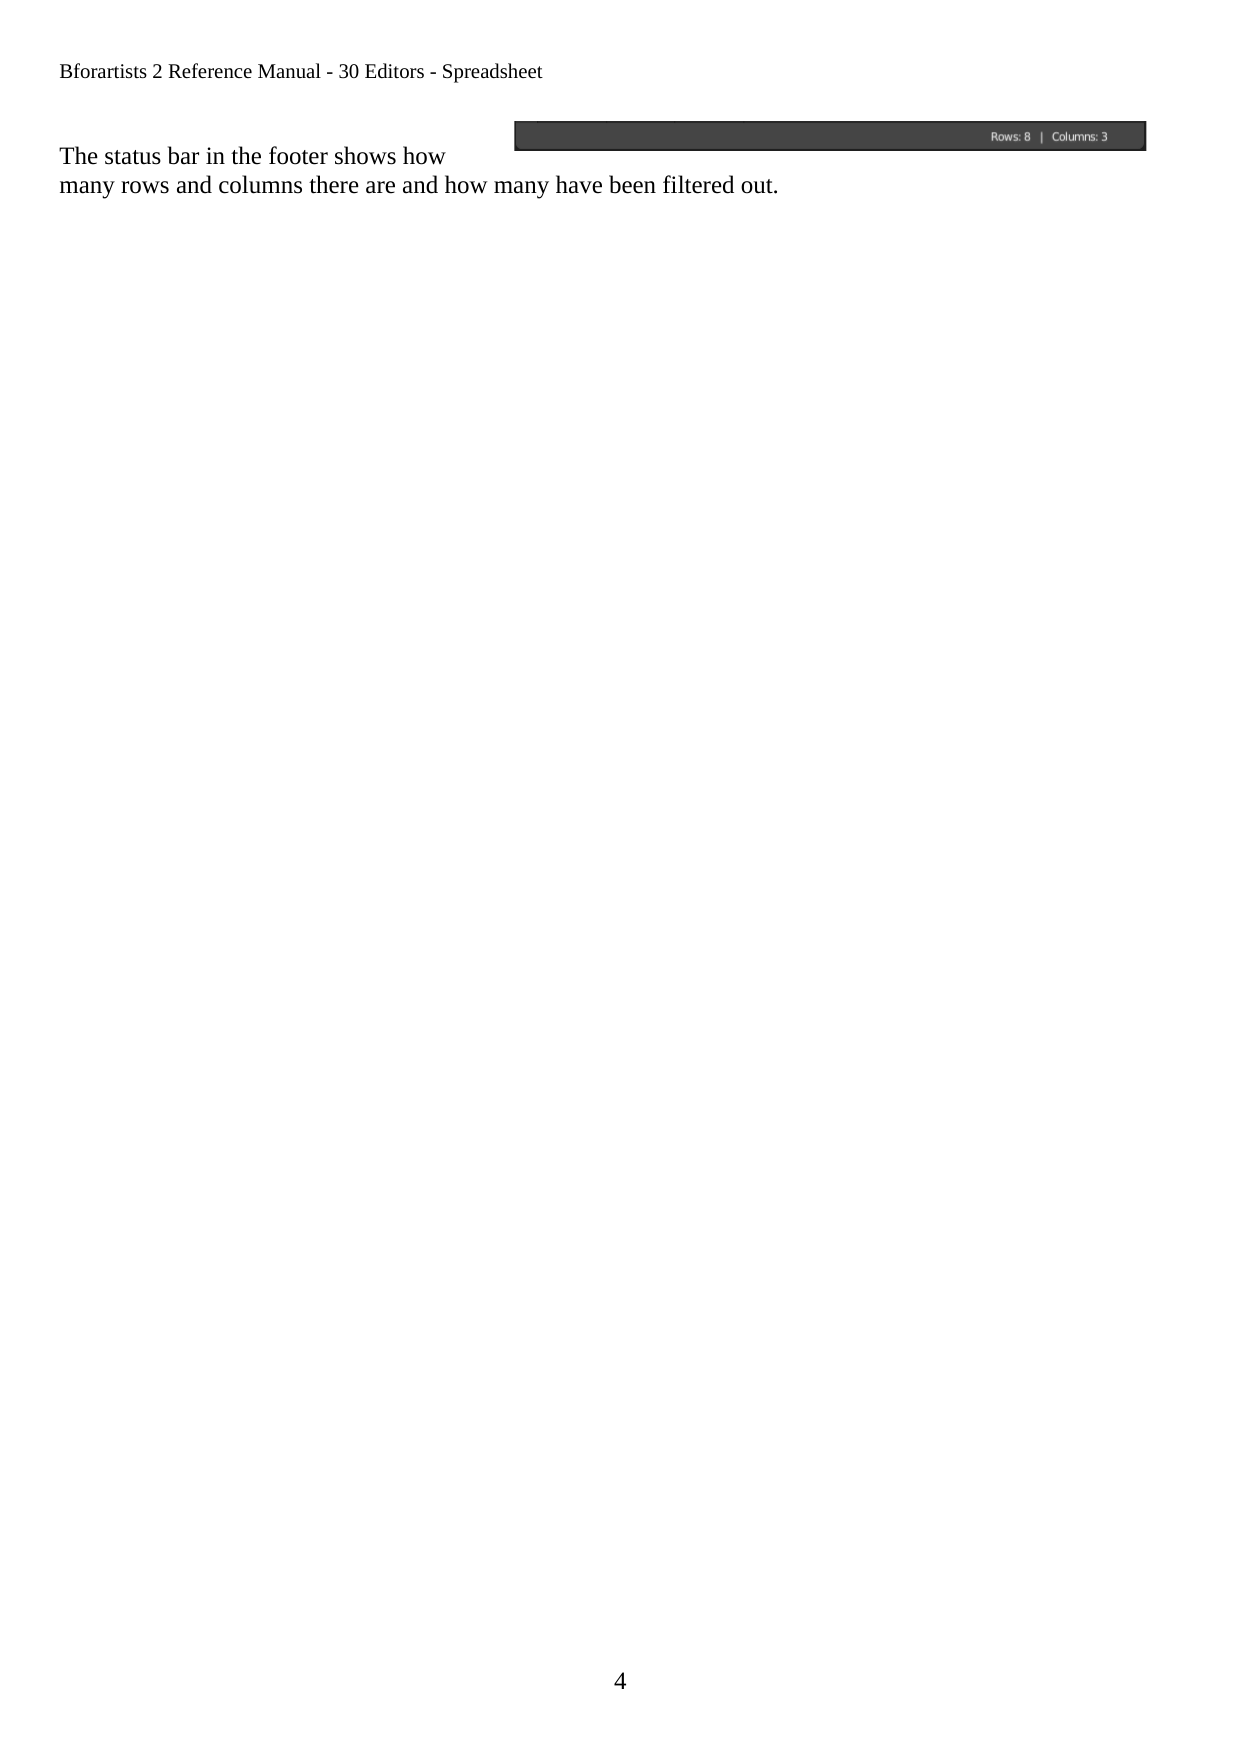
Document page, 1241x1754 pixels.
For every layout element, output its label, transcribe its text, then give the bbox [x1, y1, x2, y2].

text The status bar in the footer shows how many rows and columns there are and how many have been filtered out. [59, 141, 1181, 199]
picture [514, 121, 1147, 151]
